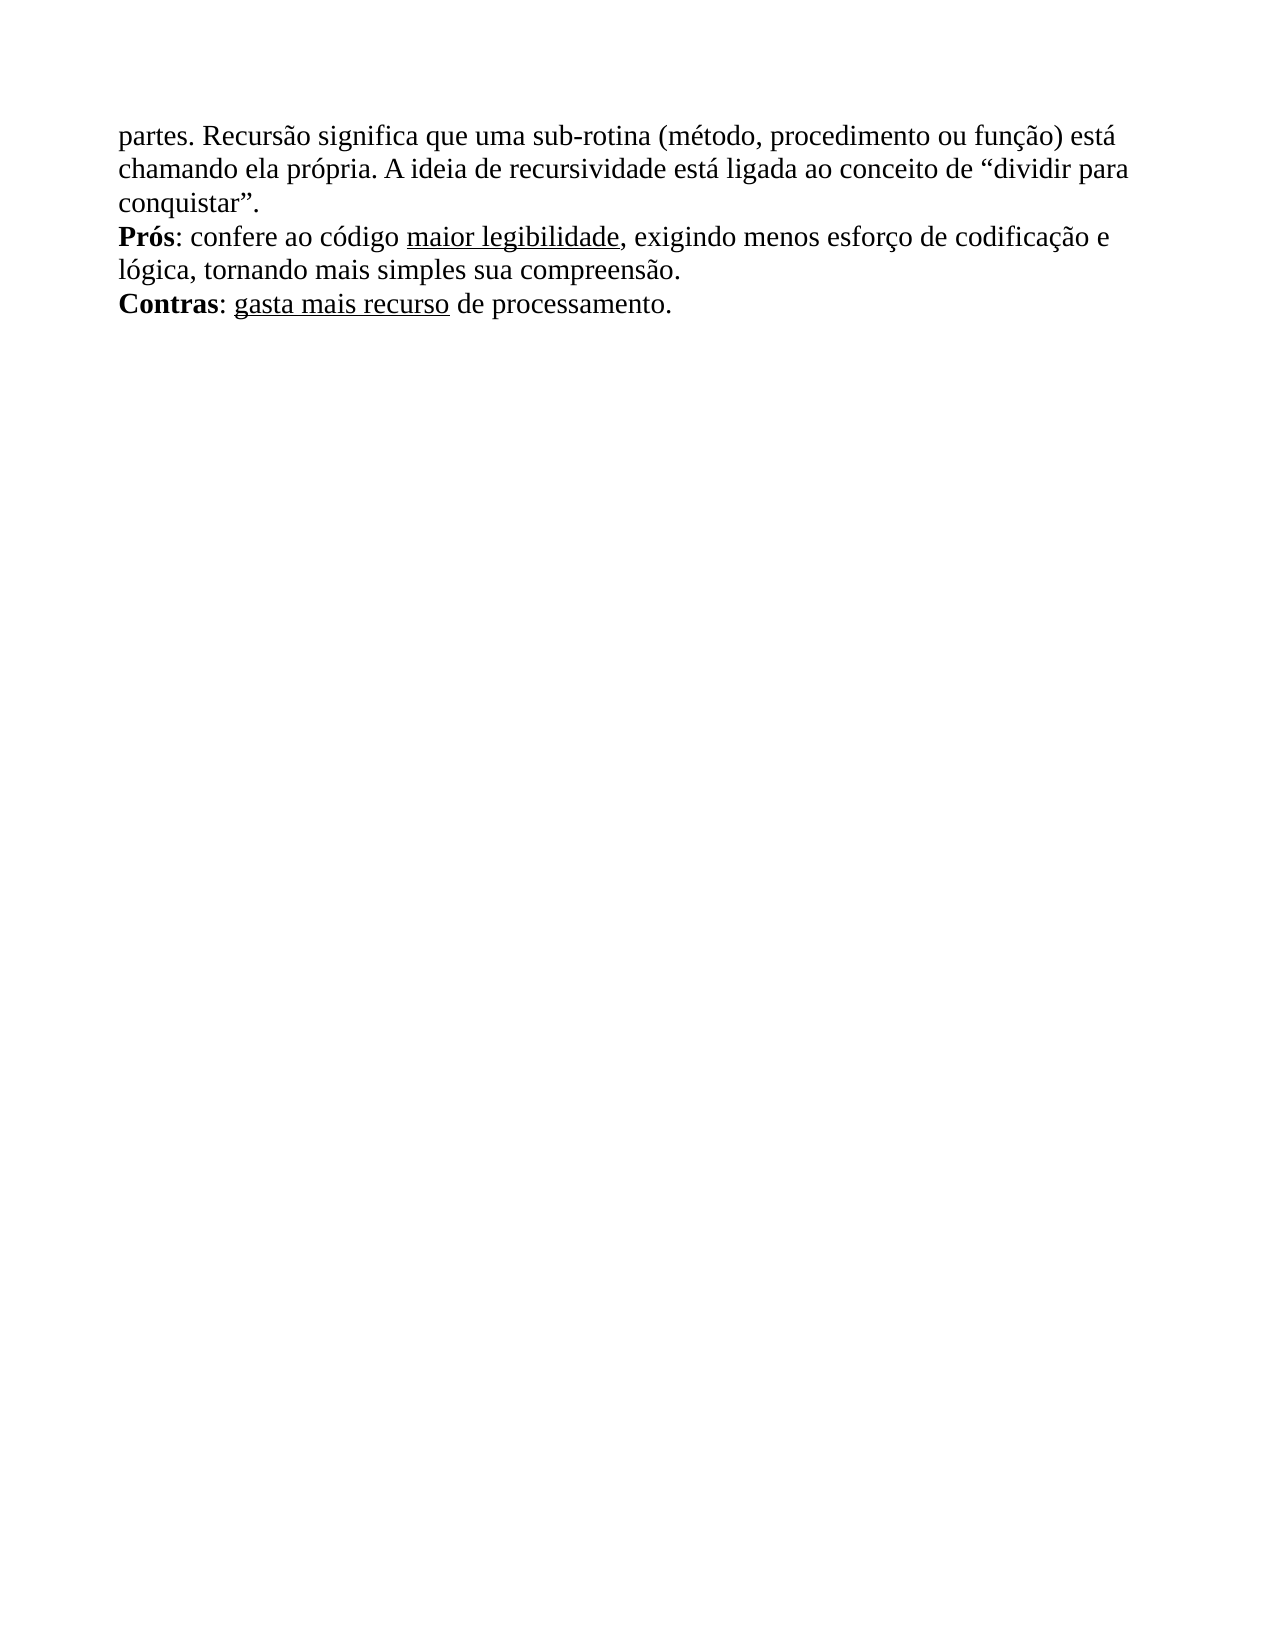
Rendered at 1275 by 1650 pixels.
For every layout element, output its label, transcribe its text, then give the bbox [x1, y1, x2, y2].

text partes. Recursão significa que uma sub-rotina (método, procedimento ou função) está chamando ela própria. A ideia de recursividade está ligada ao conceito de “dividir para conquistar”. [118, 118, 1157, 219]
text Contras: gasta mais recurso de processamento. [118, 286, 1157, 319]
text Prós: confere ao código maior legibilidade, exigindo menos esforço de codificação e lógica, tornando mais simples sua compreensão. [118, 219, 1157, 286]
